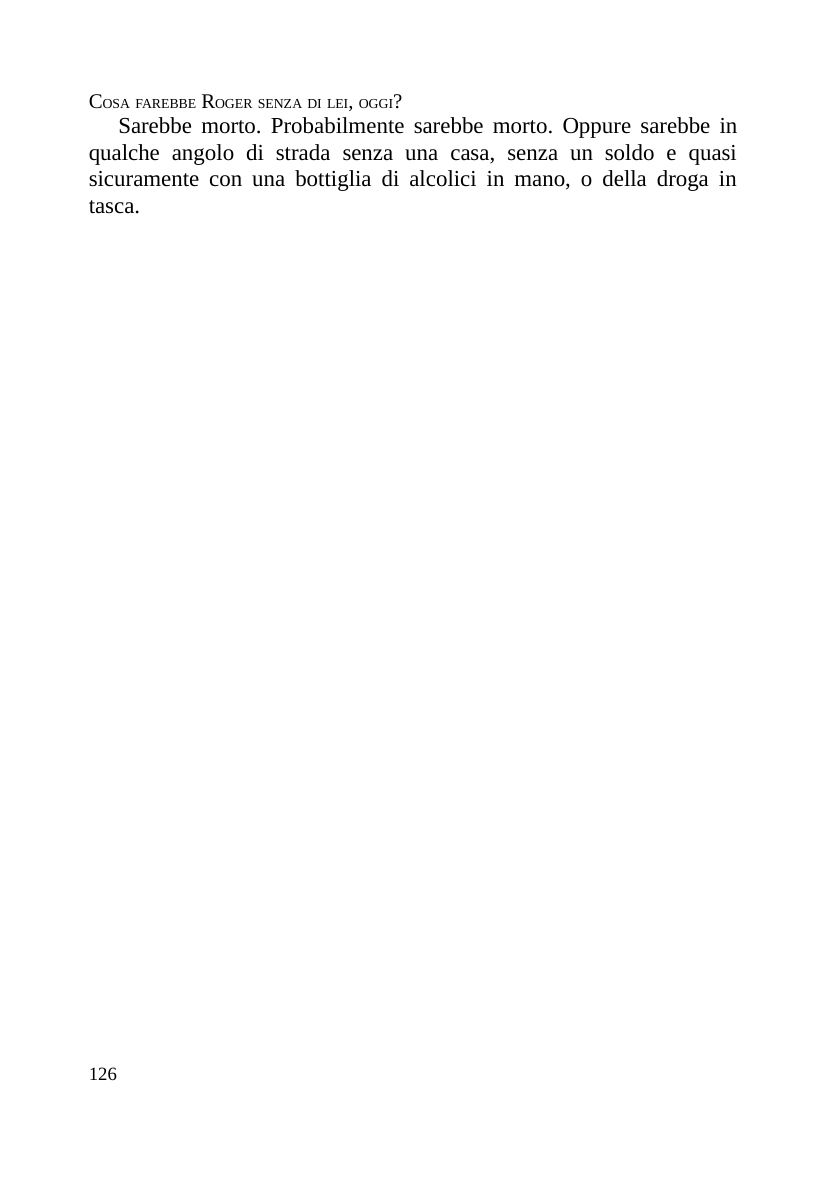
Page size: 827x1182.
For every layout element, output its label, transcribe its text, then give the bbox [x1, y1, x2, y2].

text Sarebbe morto. Probabilmente sarebbe morto. Oppure sarebbe in qualche angolo di strada senza una casa, senza un soldo e quasi sicuramente con una bottiglia di alcolici in mano, o della droga in tasca. [88, 113, 738, 218]
text Cosa farebbe Roger senza di lei, oggi? [88, 88, 738, 113]
